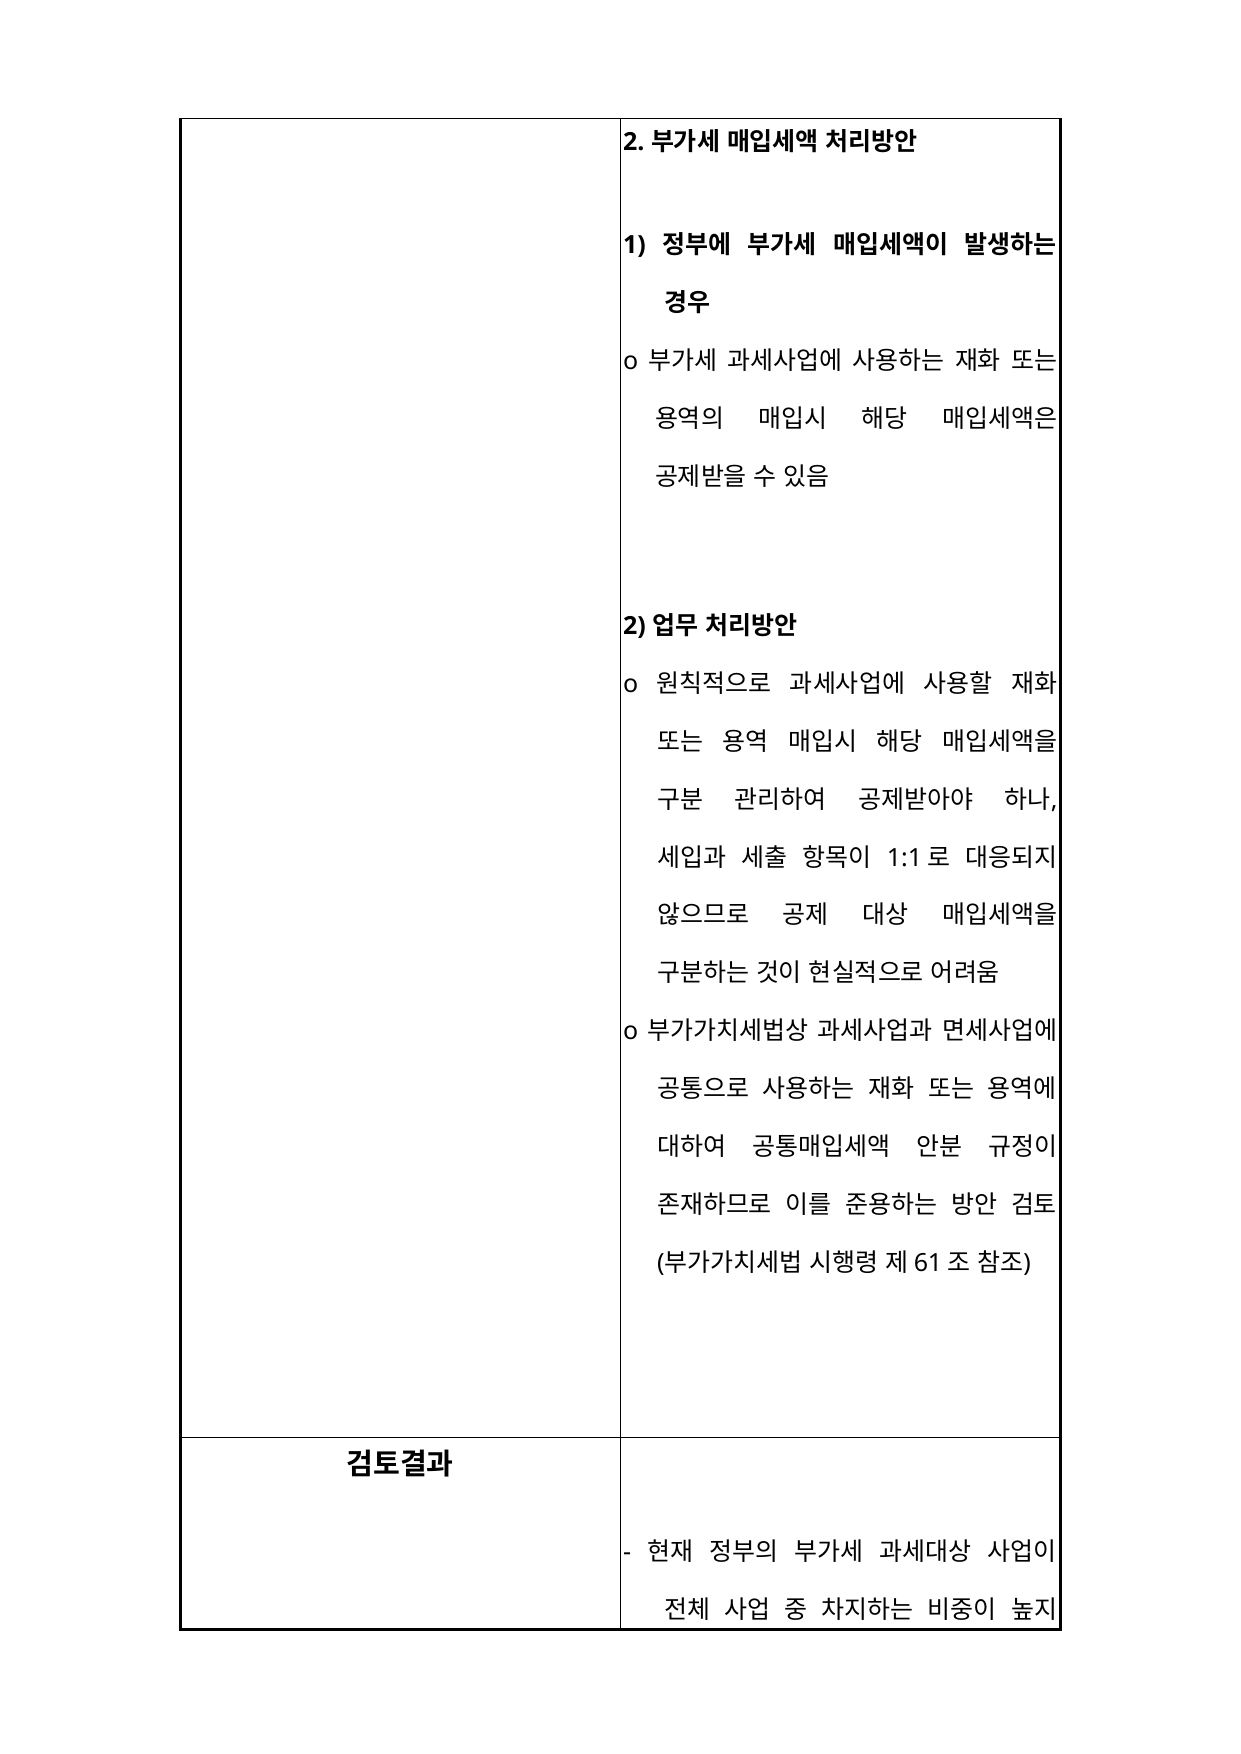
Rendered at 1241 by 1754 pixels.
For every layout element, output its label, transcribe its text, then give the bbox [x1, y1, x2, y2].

table_cell - 현재 정부의 부가세 과세대상 사업이 전체 사업 중 차지하는 비중이 높지 [621, 1438, 1059, 1628]
table_cell 2. 부가세 매입세액 처리방안 1) 정부에 부가세 매입세액이 발생하는 경우 o 부가세 과세사업에 사용하는 재화 또는 용역의 매입시 해당 매입세액은 공제받을 수 있음 2) 업무 처리방안 o 원칙적으로 과세사업에 사용할 재화 또는 용역 매입시 해당 매입세액을 구분 관리하여 공제받아야 하나, 세입과 세출 항목이 1:1로 대응되지 않으므로 공제 대상 매입세액을 구분하는 것이 현실적으로 어려움 o 부가가치세법상 과세사업과 면세사업에 공통으로 사용하는 재화 또는 용역에 대하여 공통매입세액 안분 규정이 존재하므로 이를 준용하는 방안 검토 (부가가치세법 시행령 제61조 참조) [621, 119, 1059, 1437]
table_cell [182, 119, 620, 1437]
table_cell 검토결과 [182, 1438, 620, 1628]
